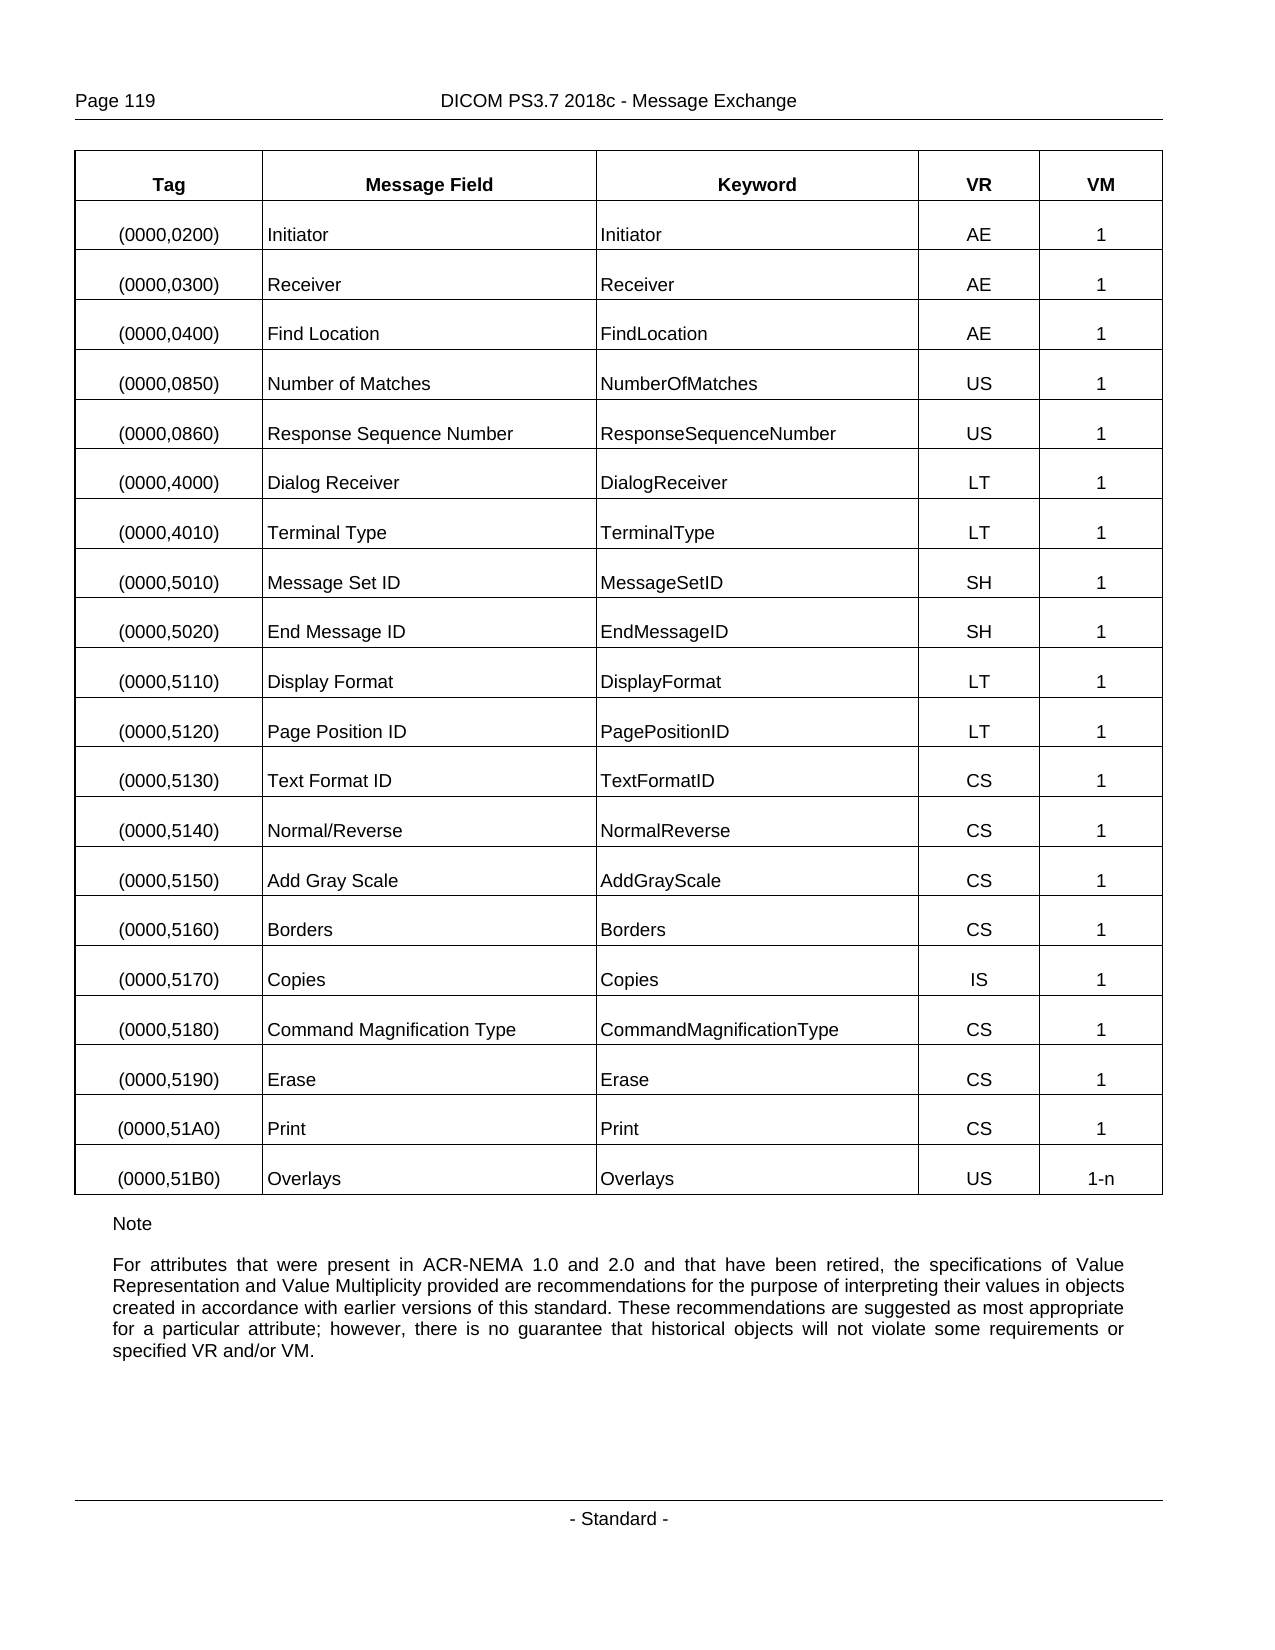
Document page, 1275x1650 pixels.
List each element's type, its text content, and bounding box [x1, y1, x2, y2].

table_cell MessageSetID [597, 549, 918, 597]
table_cell 1 [1040, 946, 1162, 995]
table_cell US [919, 400, 1039, 448]
table_cell 1 [1040, 449, 1162, 498]
table_cell NumberOfMatches [597, 350, 918, 398]
table_cell Erase [597, 1045, 918, 1094]
table_cell (0000,0850) [76, 350, 262, 398]
table_cell Receiver [597, 250, 918, 299]
table_cell Terminal Type [263, 499, 596, 547]
table_cell NormalReverse [597, 797, 918, 846]
table_header Tag [76, 151, 262, 200]
table_cell (0000,5010) [76, 549, 262, 597]
table_cell (0000,0400) [76, 300, 262, 349]
table_cell (0000,5190) [76, 1045, 262, 1094]
table_cell Initiator [263, 201, 596, 249]
table_cell Copies [597, 946, 918, 995]
table_cell 1 [1040, 896, 1162, 945]
table_cell (0000,4010) [76, 499, 262, 547]
table_cell Overlays [263, 1145, 596, 1193]
table_cell Erase [263, 1045, 596, 1094]
table_cell 1 [1040, 797, 1162, 846]
text Note [112, 1213, 1125, 1235]
table_header Message Field [263, 151, 596, 200]
table_cell (0000,51A0) [76, 1095, 262, 1144]
table_cell Page Position ID [263, 698, 596, 746]
table_cell 1 [1040, 1045, 1162, 1094]
table_cell Print [263, 1095, 596, 1144]
table_cell (0000,0860) [76, 400, 262, 448]
table_cell AE [919, 201, 1039, 249]
table_cell End Message ID [263, 598, 596, 647]
table_cell CS [919, 847, 1039, 895]
table_cell 1 [1040, 996, 1162, 1044]
table_cell AE [919, 250, 1039, 299]
table_cell (0000,5170) [76, 946, 262, 995]
table_cell 1 [1040, 350, 1162, 398]
table_cell (0000,5110) [76, 648, 262, 697]
table_cell 1 [1040, 499, 1162, 547]
table_cell CS [919, 1095, 1039, 1144]
table_cell Display Format [263, 648, 596, 697]
table_cell DisplayFormat [597, 648, 918, 697]
table_cell Print [597, 1095, 918, 1144]
table_cell (0000,4000) [76, 449, 262, 498]
table_cell Message Set ID [263, 549, 596, 597]
table_cell (0000,5120) [76, 698, 262, 746]
table_cell 1 [1040, 747, 1162, 796]
table_cell AddGrayScale [597, 847, 918, 895]
table_cell Add Gray Scale [263, 847, 596, 895]
table_cell (0000,0300) [76, 250, 262, 299]
table_cell Normal/Reverse [263, 797, 596, 846]
text For attributes that were present in ACR-NEMA 1.0 and 2.0 and that have been retired, the specifications of Value Representation and Value Multiplicity provided are recommendations for the purpose of interpreting their values in objects created in accordance with earlier versions of this standard. These recommendations are suggested as most appropriate for a particular attribute; however, there is no guarantee that historical objects will not violate some requirements or specified VR and/or VM. [112, 1253, 1125, 1361]
table_cell Initiator [597, 201, 918, 249]
table_cell Overlays [597, 1145, 918, 1193]
table_cell Borders [263, 896, 596, 945]
table_cell 1 [1040, 698, 1162, 746]
table_cell TextFormatID [597, 747, 918, 796]
table_cell (0000,0200) [76, 201, 262, 249]
table_cell TerminalType [597, 499, 918, 547]
table_cell 1 [1040, 201, 1162, 249]
table_cell (0000,5140) [76, 797, 262, 846]
table_cell Borders [597, 896, 918, 945]
table_cell ResponseSequenceNumber [597, 400, 918, 448]
table_cell (0000,5160) [76, 896, 262, 945]
table_cell LT [919, 499, 1039, 547]
table_cell IS [919, 946, 1039, 995]
table_cell (0000,5150) [76, 847, 262, 895]
table_cell 1 [1040, 300, 1162, 349]
table_cell SH [919, 598, 1039, 647]
table_cell LT [919, 449, 1039, 498]
table_cell Response Sequence Number [263, 400, 596, 448]
table_cell Number of Matches [263, 350, 596, 398]
table_cell (0000,5130) [76, 747, 262, 796]
table_cell 1 [1040, 847, 1162, 895]
table_cell (0000,5180) [76, 996, 262, 1044]
table_cell Text Format ID [263, 747, 596, 796]
table_header VR [919, 151, 1039, 200]
table_cell US [919, 1145, 1039, 1193]
table_cell PagePositionID [597, 698, 918, 746]
table_cell (0000,51B0) [76, 1145, 262, 1193]
table_cell CS [919, 996, 1039, 1044]
table_cell Command Magnification Type [263, 996, 596, 1044]
table_cell 1 [1040, 400, 1162, 448]
table_cell LT [919, 648, 1039, 697]
table_header Keyword [597, 151, 918, 200]
table_cell EndMessageID [597, 598, 918, 647]
table_cell CS [919, 747, 1039, 796]
table_cell (0000,5020) [76, 598, 262, 647]
table_cell CS [919, 797, 1039, 846]
table_cell Receiver [263, 250, 596, 299]
table_cell Dialog Receiver [263, 449, 596, 498]
table_cell CommandMagnificationType [597, 996, 918, 1044]
table_cell CS [919, 1045, 1039, 1094]
table_cell CS [919, 896, 1039, 945]
table_cell 1 [1040, 250, 1162, 299]
table_cell Copies [263, 946, 596, 995]
table_cell 1 [1040, 1095, 1162, 1144]
table_cell 1 [1040, 549, 1162, 597]
table_cell SH [919, 549, 1039, 597]
table_header VM [1040, 151, 1162, 200]
table_cell 1 [1040, 648, 1162, 697]
table_cell DialogReceiver [597, 449, 918, 498]
table_cell 1-n [1040, 1145, 1162, 1193]
table_cell US [919, 350, 1039, 398]
table_cell 1 [1040, 598, 1162, 647]
table_cell Find Location [263, 300, 596, 349]
table_cell LT [919, 698, 1039, 746]
table_cell AE [919, 300, 1039, 349]
table_cell FindLocation [597, 300, 918, 349]
